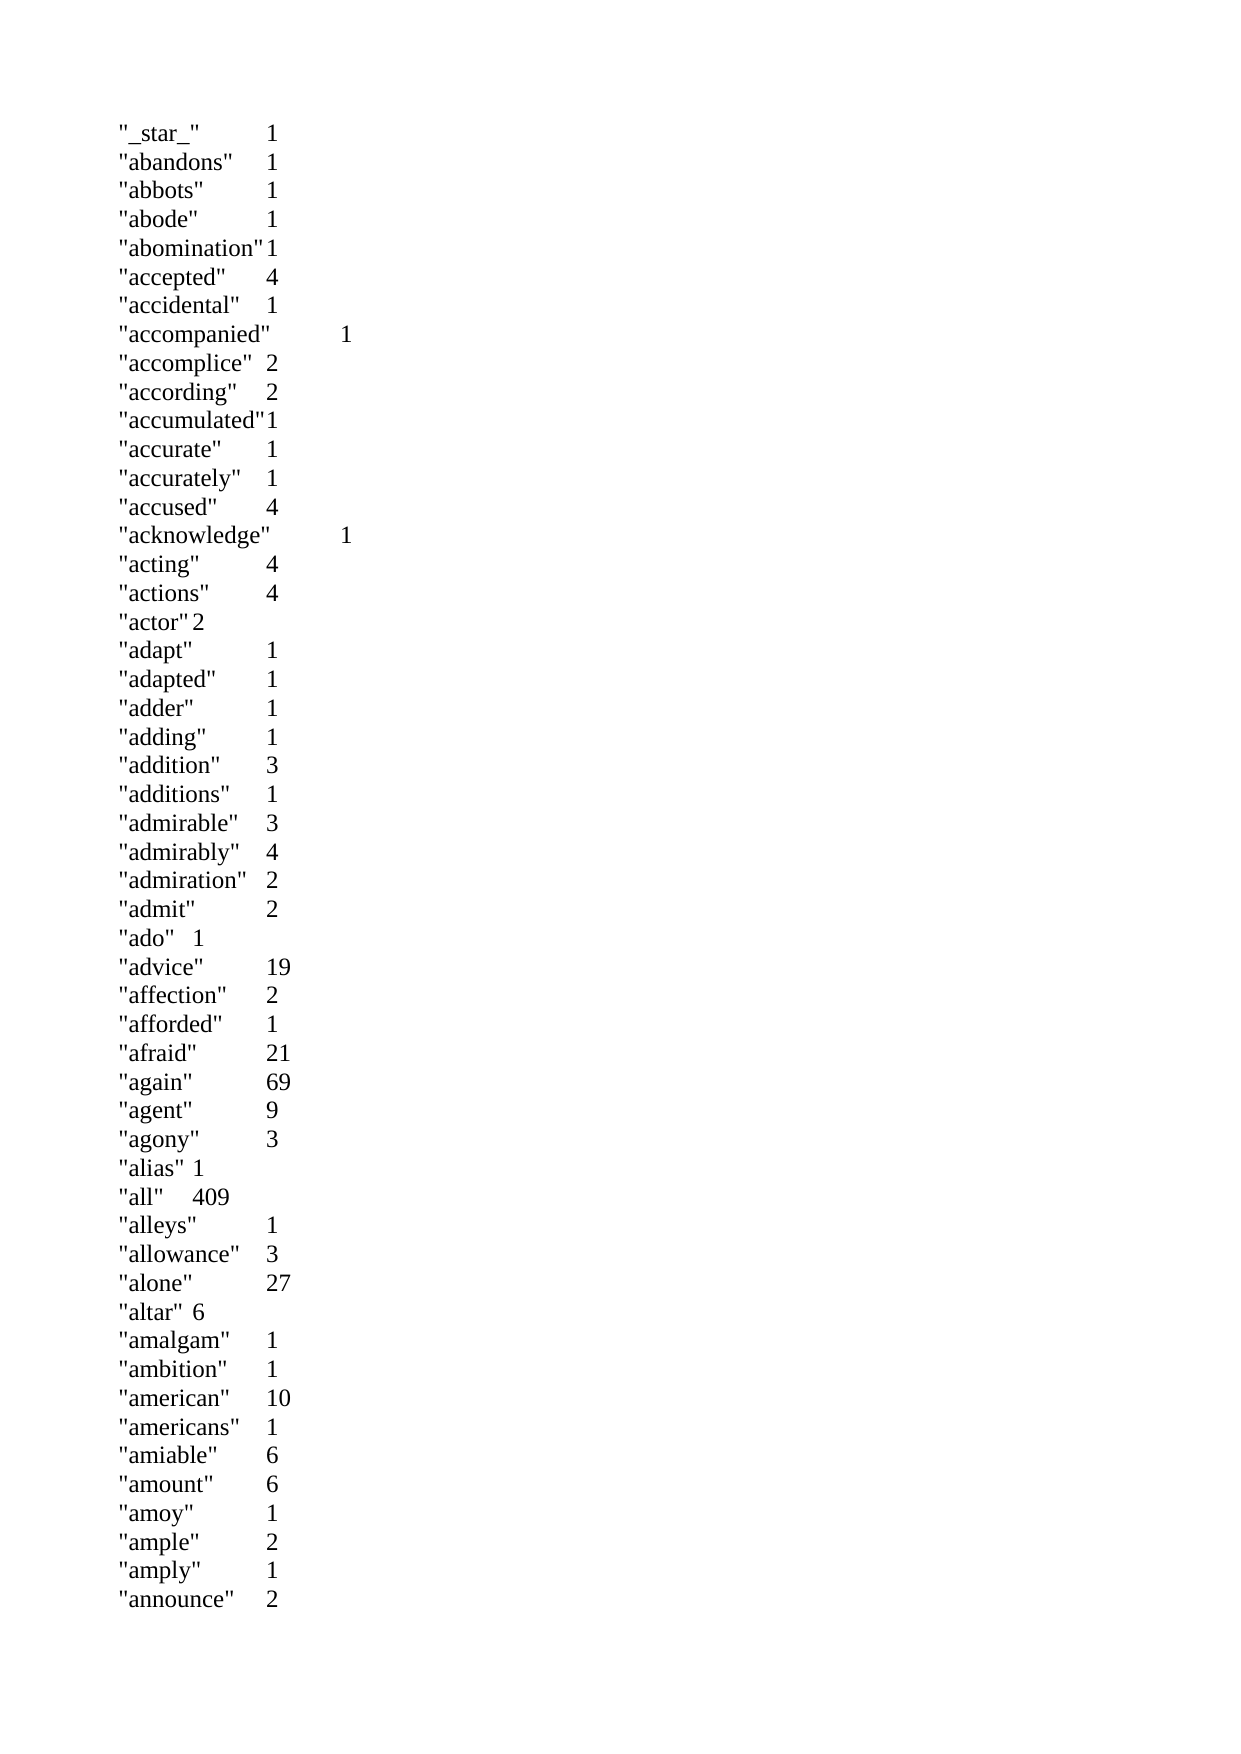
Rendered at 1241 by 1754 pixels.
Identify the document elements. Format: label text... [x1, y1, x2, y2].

text "accused" 4 [118, 492, 1122, 521]
text "advice" 19 [118, 952, 1122, 981]
text "abomination" 1 [118, 233, 1122, 262]
text "american" 10 [118, 1383, 1122, 1412]
text "accompanied" 1 [118, 319, 1122, 348]
text "_star_" 1 [118, 118, 1122, 147]
text "alone" 27 [118, 1268, 1122, 1297]
text "again" 69 [118, 1067, 1122, 1096]
text "ado" 1 [118, 923, 1122, 952]
text "amply" 1 [118, 1556, 1122, 1584]
text "accepted" 4 [118, 262, 1122, 291]
text "altar" 6 [118, 1297, 1122, 1326]
text "amiable" 6 [118, 1441, 1122, 1469]
text "admirable" 3 [118, 808, 1122, 837]
text "adding" 1 [118, 722, 1122, 751]
text "admit" 2 [118, 894, 1122, 923]
text "adder" 1 [118, 693, 1122, 722]
text "accomplice" 2 [118, 348, 1122, 377]
text "allowance" 3 [118, 1239, 1122, 1268]
text "afforded" 1 [118, 1009, 1122, 1038]
text "alleys" 1 [118, 1211, 1122, 1239]
text "accumulated" 1 [118, 406, 1122, 434]
text "accurately" 1 [118, 463, 1122, 492]
text "agony" 3 [118, 1124, 1122, 1153]
text "accurate" 1 [118, 434, 1122, 463]
text "afraid" 21 [118, 1038, 1122, 1067]
text "additions" 1 [118, 779, 1122, 808]
text "ambition" 1 [118, 1354, 1122, 1383]
text "abbots" 1 [118, 176, 1122, 204]
text "abandons" 1 [118, 147, 1122, 176]
text "adapted" 1 [118, 664, 1122, 693]
text "acknowledge" 1 [118, 521, 1122, 549]
text "amoy" 1 [118, 1498, 1122, 1527]
text "all" 409 [118, 1182, 1122, 1211]
text "admiration" 2 [118, 866, 1122, 894]
text "americans" 1 [118, 1412, 1122, 1441]
text "announce" 2 [118, 1584, 1122, 1613]
text "addition" 3 [118, 751, 1122, 779]
text "abode" 1 [118, 204, 1122, 233]
text "amalgam" 1 [118, 1326, 1122, 1354]
text "adapt" 1 [118, 636, 1122, 664]
text "according" 2 [118, 377, 1122, 406]
text "agent" 9 [118, 1096, 1122, 1124]
text "actions" 4 [118, 578, 1122, 607]
text "actor" 2 [118, 607, 1122, 636]
text "affection" 2 [118, 981, 1122, 1009]
text "amount" 6 [118, 1469, 1122, 1498]
text "alias" 1 [118, 1153, 1122, 1182]
text "ample" 2 [118, 1527, 1122, 1556]
text "admirably" 4 [118, 837, 1122, 866]
text "acting" 4 [118, 549, 1122, 578]
text "accidental" 1 [118, 291, 1122, 319]
